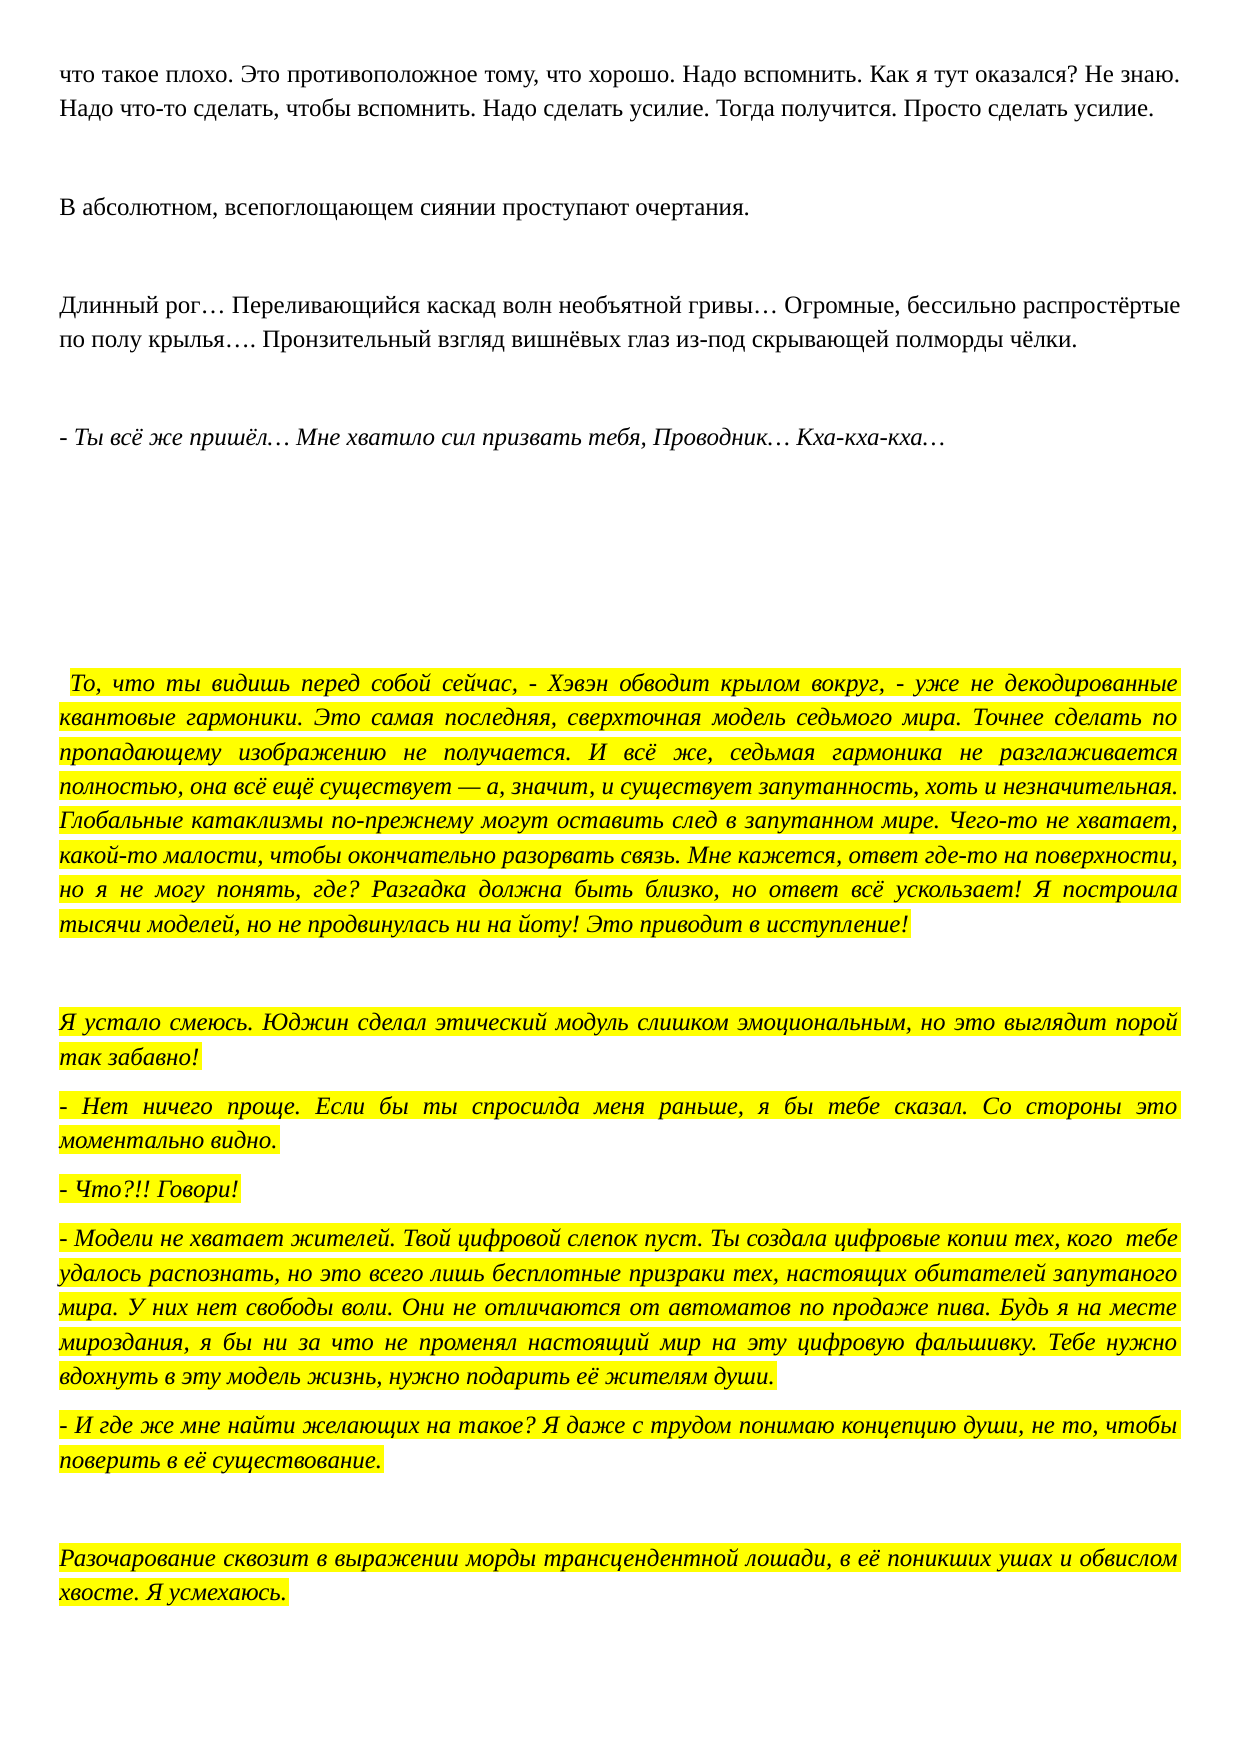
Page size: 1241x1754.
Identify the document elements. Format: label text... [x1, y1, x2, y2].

text Разочарование сквозит в выражении морды трансцендентной лошади, в её поникших ушах и обвислом хвосте. Я усмехаюсь. [59, 1543, 1181, 1606]
text Длинный рог… Переливающийся каскад волн необъятной гривы… Огромные, бессильно распростёртые по полу крылья…. Пронзительный взгляд вишнёвых глаз из-под скрывающей полморды чёлки. [59, 290, 1181, 353]
text - И где же мне найти желающих на такое? Я даже с трудом понимаю концепцию души, не то, чтобы поверить в её существование. [59, 1410, 1181, 1473]
text Я устало смеюсь. Юджин сделал этический модуль слишком эмоциональным, но это выглядит порой так забавно! [59, 1007, 1181, 1070]
text В абсолютном, всепоглощающем сиянии проступают очертания. [59, 192, 1181, 220]
text - Ты всё же пришёл… Мне хватило сил призвать тебя, Проводник… Кха-кха-кха… [59, 422, 1181, 451]
text - Модели не хватает жителей. Твой цифровой слепок пуст. Ты создала цифровые копии тех, кого тебе удалось распознать, но это всего лишь бесплотные призраки тех, настоящих обитателей запутаного мира. У них нет свободы воли. Они не отличаются от автоматов по продаже пива. Будь я на месте мироздания, я бы ни за что не променял настоящий мир на эту цифровую фальшивку. Тебе нужно вдохнуть в эту модель жизнь, нужно подарить её жителям души. [59, 1223, 1181, 1390]
text - Что?!! Говори! [59, 1174, 1181, 1203]
text То, что ты видишь перед собой сейчас, - Хэвэн обводит крылом вокруг, - уже не декодированные квантовые гармоники. Это самая последняя, сверхточная модель седьмого мира. Точнее сделать по пропадающему изображению не получается. И всё же, седьмая гармоника не разглаживается полностью, она всё ещё существует — а, значит, и существует запутанность, хоть и незначительная. Глобальные катаклизмы по-прежнему могут оставить след в запутанном мире. Чего-то не хватает, какой-то малости, чтобы окончательно разорвать связь. Мне кажется, ответ где-то на поверхности, но я не могу понять, где? Разгадка должна быть близко, но ответ всё ускользает! Я построила тысячи моделей, но не продвинулась ни на йоту! Это приводит в исступление! [59, 668, 1181, 938]
text - Нет ничего проще. Если бы ты спросилда меня раньше, я бы тебе сказал. Со стороны это моментально видно. [59, 1091, 1181, 1154]
text что такое плохо. Это противоположное тому, что хорошо. Надо вспомнить. Как я тут оказался? Не знаю. Надо что-то сделать, чтобы вспомнить. Надо сделать усилие. Тогда получится. Просто сделать усилие. [59, 59, 1181, 122]
